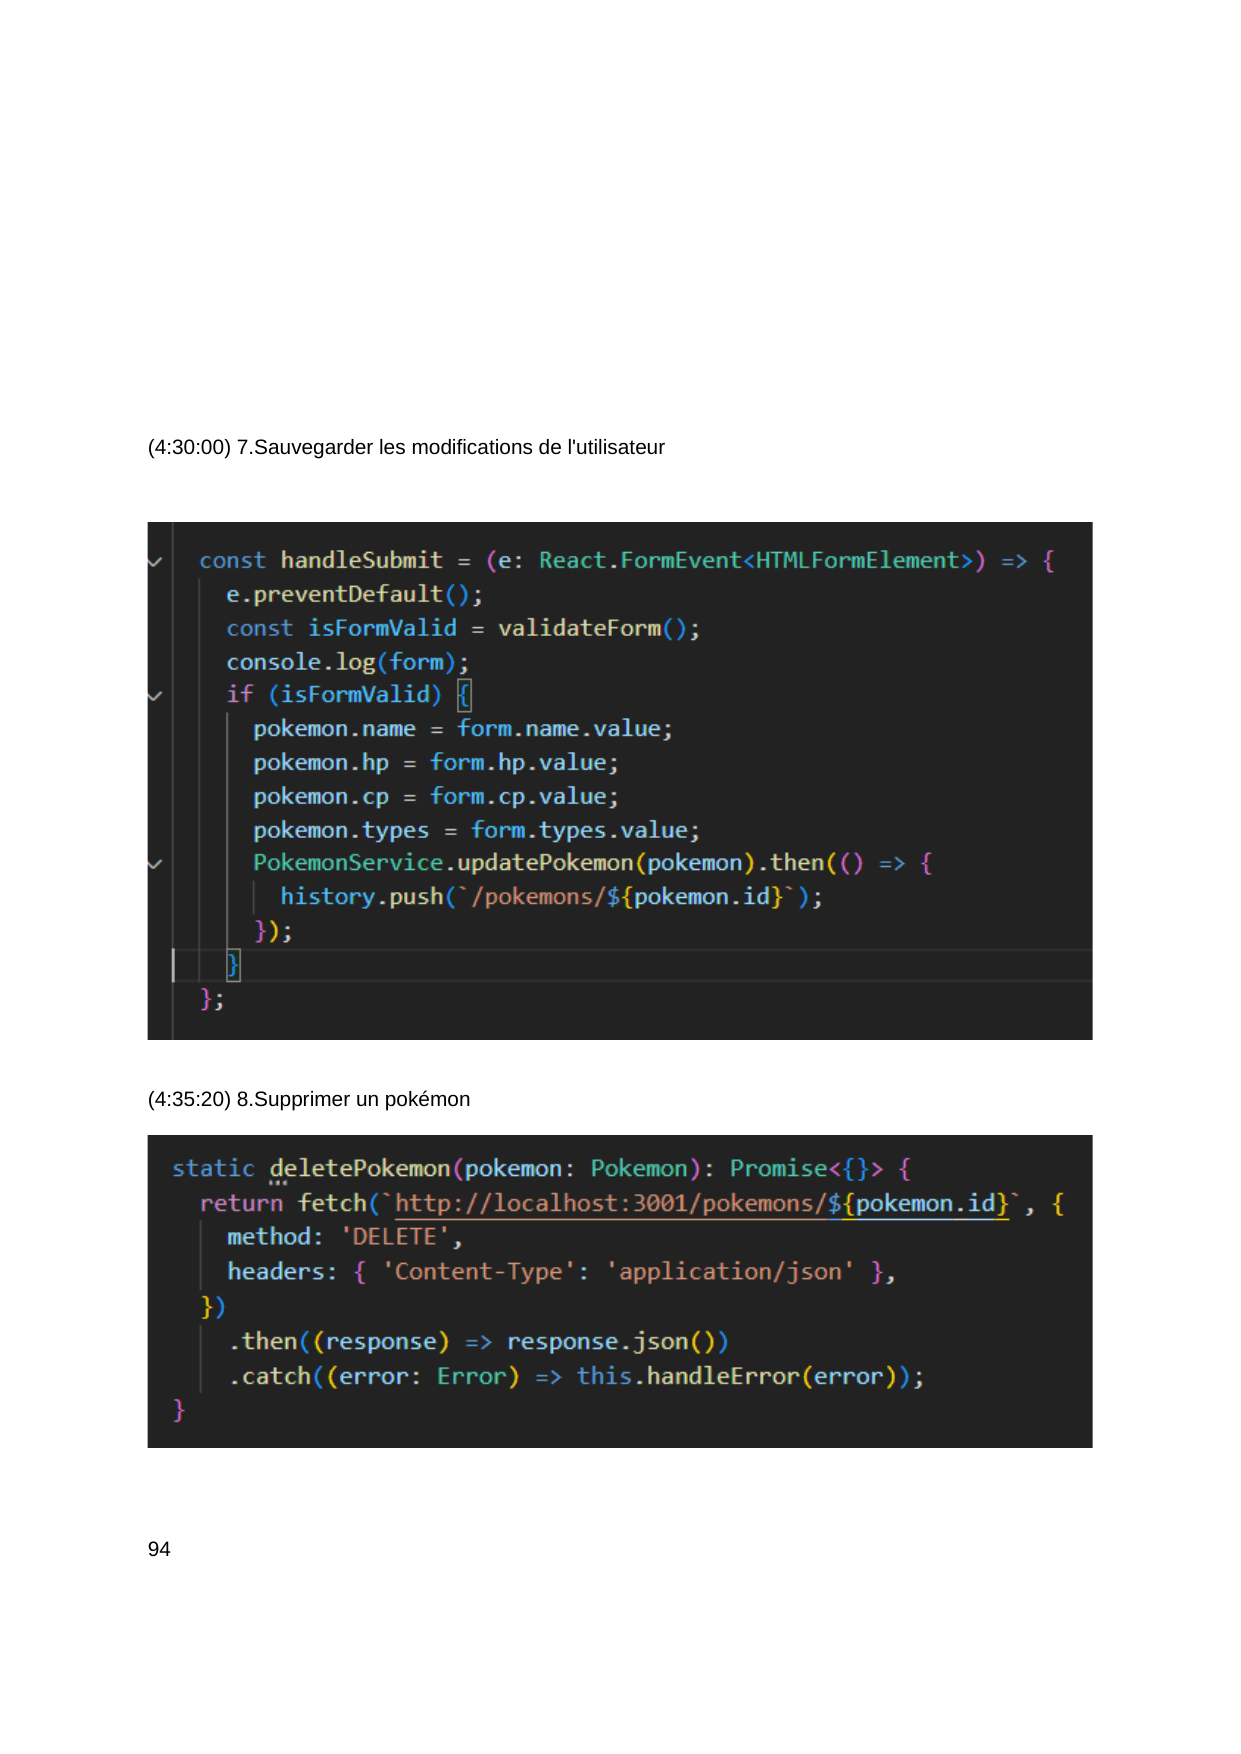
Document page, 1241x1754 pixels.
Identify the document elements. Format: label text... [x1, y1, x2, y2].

picture [147, 1135, 1093, 1448]
text (4:35:20) 8.Supprimer un pokémon [148, 1087, 1093, 1111]
picture [147, 522, 1093, 1040]
text (4:30:00) 7.Sauvegarder les modifications de l'utilisateur [148, 435, 1093, 459]
